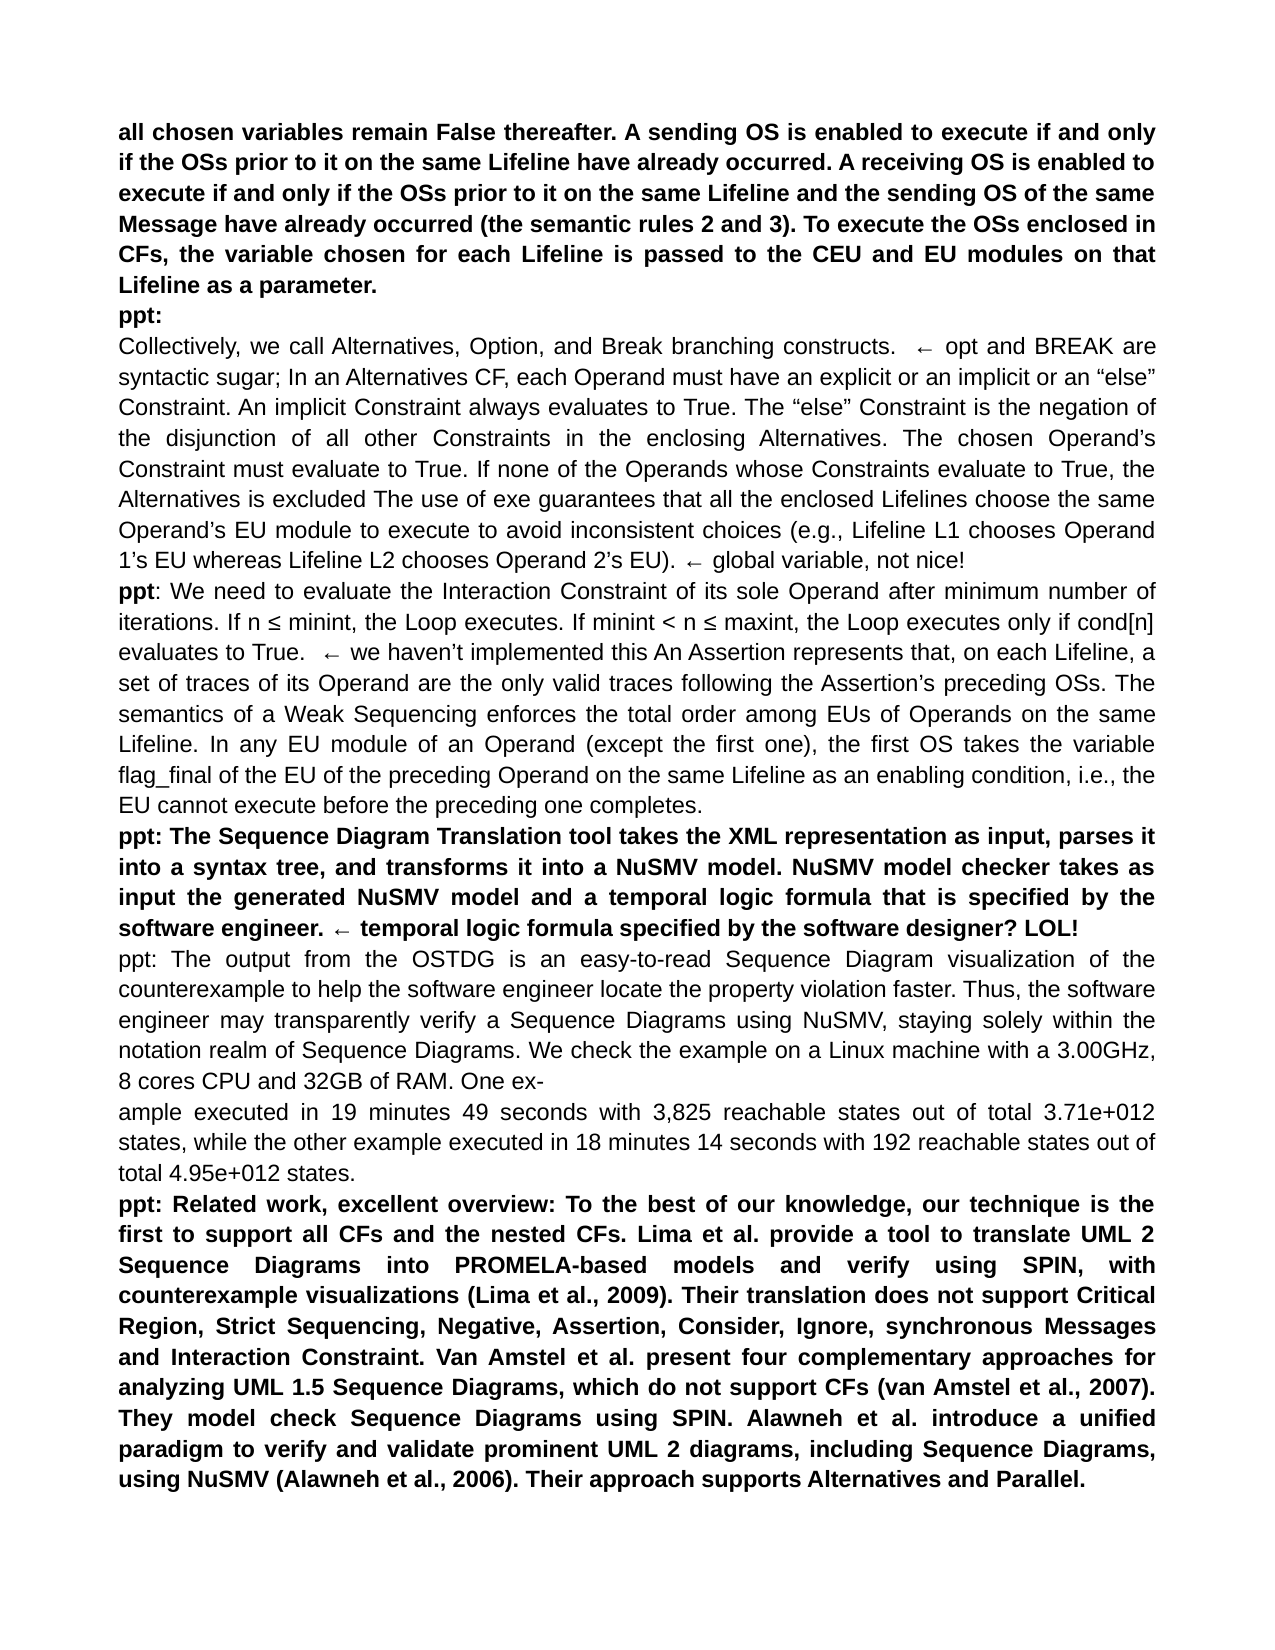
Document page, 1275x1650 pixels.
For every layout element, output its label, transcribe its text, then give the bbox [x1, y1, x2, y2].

text ppt: The Sequence Diagram Translation tool takes the XML representation as input, parses it into a syntax tree, and transforms it into a NuSMV model. NuSMV model checker takes as input the generated NuSMV model and a temporal logic formula that is specified by the software engineer. ← temporal logic formula specified by the software designer? LOL! [118, 822, 1157, 941]
text ample executed in 19 minutes 49 seconds with 3,825 reachable states out of total 3.71e+012 states, while the other example executed in 18 minutes 14 seconds with 192 reachable states out of total 4.95e+012 states. [118, 1098, 1157, 1186]
text ppt: [118, 302, 1157, 329]
text all chosen variables remain False thereafter. A sending OS is enabled to execute if and only if the OSs prior to it on the same Lifeline have already occurred. A receiving OS is enabled to execute if and only if the OSs prior to it on the same Lifeline and the sending OS of the same Message have already occurred (the semantic rules 2 and 3). To execute the OSs enclosed in CFs, the variable chosen for each Lifeline is passed to the CEU and EU modules on that Lifeline as a parameter. [118, 118, 1157, 298]
text ppt: The output from the OSTDG is an easy-to-read Sequence Diagram visualization of the counterexample to help the software engineer locate the property violation faster. Thus, the software engineer may transparently verify a Sequence Diagrams using NuSMV, staying solely within the notation realm of Sequence Diagrams. We check the example on a Linux machine with a 3.00GHz, 8 cores CPU and 32GB of RAM. One ex- [118, 945, 1157, 1094]
text ppt: Related work, excellent overview: To the best of our knowledge, our technique is the first to support all CFs and the nested CFs. Lima et al. provide a tool to translate UML 2 Sequence Diagrams into PROMELA-based models and verify using SPIN, with counterexample visualizations (Lima et al., 2009). Their translation does not support Critical Region, Strict Sequencing, Negative, Assertion, Consider, Ignore, synchronous Messages and Interaction Constraint. Van Amstel et al. present four complementary approaches for analyzing UML 1.5 Sequence Diagrams, which do not support CFs (van Amstel et al., 2007). They model check Sequence Diagrams using SPIN. Alawneh et al. introduce a unified paradigm to verify and validate prominent UML 2 diagrams, including Sequence Diagrams, using NuSMV (Alawneh et al., 2006). Their approach supports Alternatives and Parallel. [118, 1190, 1157, 1492]
text ppt: We need to evaluate the Interaction Constraint of its sole Operand after minimum number of iterations. If n ≤ minint, the Loop executes. If minint < n ≤ maxint, the Loop executes only if cond[n] evaluates to True. ← we haven’t implemented this An Assertion represents that, on each Lifeline, a set of traces of its Operand are the only valid traces following the Assertion’s preceding OSs. The semantics of a Weak Sequencing enforces the total order among EUs of Operands on the same Lifeline. In any EU module of an Operand (except the first one), the first OS takes the variable flag_final of the EU of the preceding Operand on the same Lifeline as an enabling condition, i.e., the EU cannot execute before the preceding one completes. [118, 577, 1157, 819]
text Collectively, we call Alternatives, Option, and Break branching constructs. ← opt and BREAK are syntactic sugar; In an Alternatives CF, each Operand must have an explicit or an implicit or an “else” Constraint. An implicit Constraint always evaluates to True. The “else” Constraint is the negation of the disjunction of all other Constraints in the enclosing Alternatives. The chosen Operand’s Constraint must evaluate to True. If none of the Operands whose Constraints evaluate to True, the Alternatives is excluded The use of exe guarantees that all the enclosed Lifelines choose the same Operand’s EU module to execute to avoid inconsistent choices (e.g., Lifeline L1 chooses Operand 1’s EU whereas Lifeline L2 chooses Operand 2’s EU). ← global variable, not nice! [118, 332, 1157, 574]
